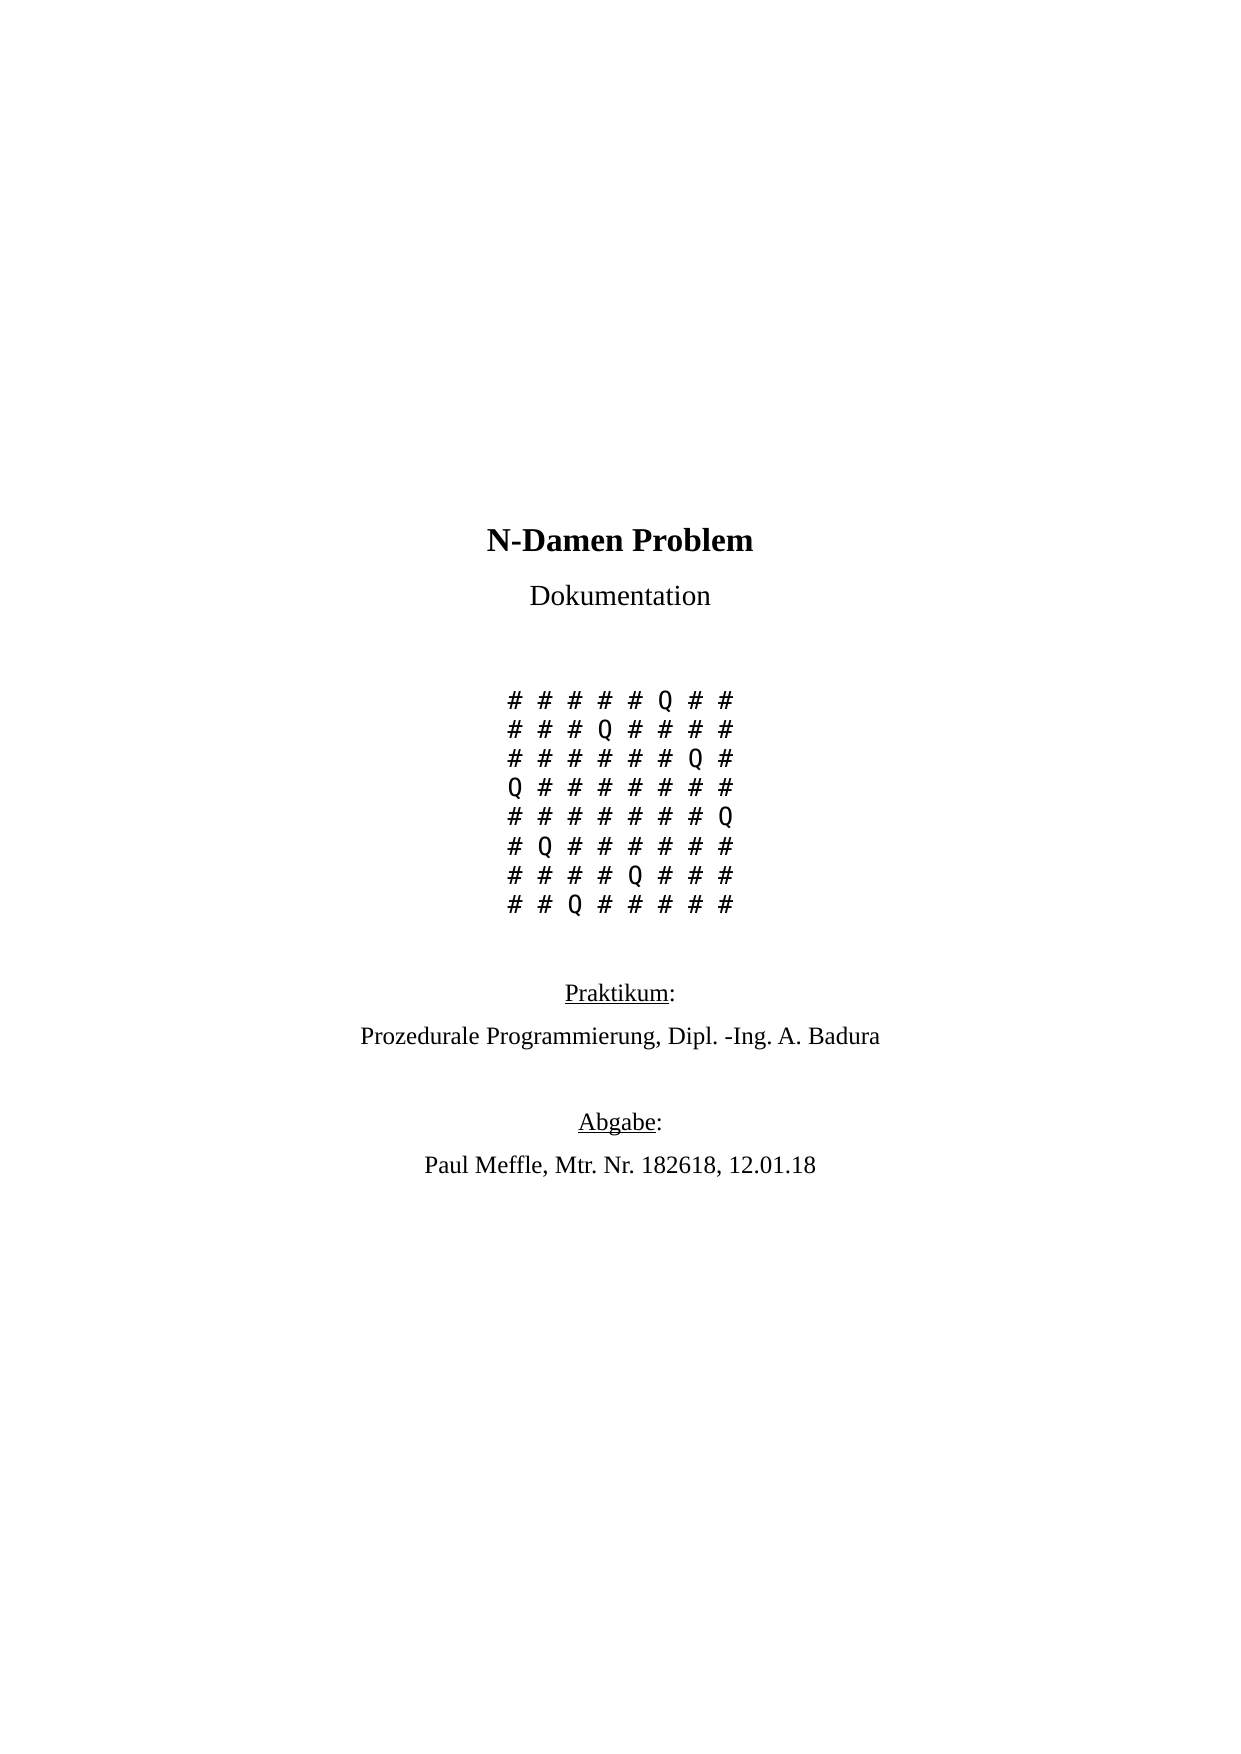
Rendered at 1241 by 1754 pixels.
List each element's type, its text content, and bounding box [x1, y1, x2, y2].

text Abgabe: [118, 1107, 1122, 1136]
text Q # # # # # # # [118, 773, 1122, 803]
text # # # Q # # # # [118, 715, 1122, 744]
text Dokumentation [118, 578, 1122, 612]
text Praktikum: [118, 978, 1122, 1006]
text # # # # # # Q # [118, 744, 1122, 773]
text # # # # Q # # # [118, 861, 1122, 890]
text Paul Meffle, Mtr. Nr. 182618, 12.01.18 [118, 1150, 1122, 1179]
text # Q # # # # # # [118, 832, 1122, 861]
text Prozedurale Programmierung, Dipl. -Ing. A. Badura [118, 1021, 1122, 1049]
text # # Q # # # # # [118, 890, 1122, 919]
text # # # # # # # Q [118, 803, 1122, 832]
text # # # # # Q # # [118, 686, 1122, 715]
text N-Damen Problem [118, 521, 1122, 559]
